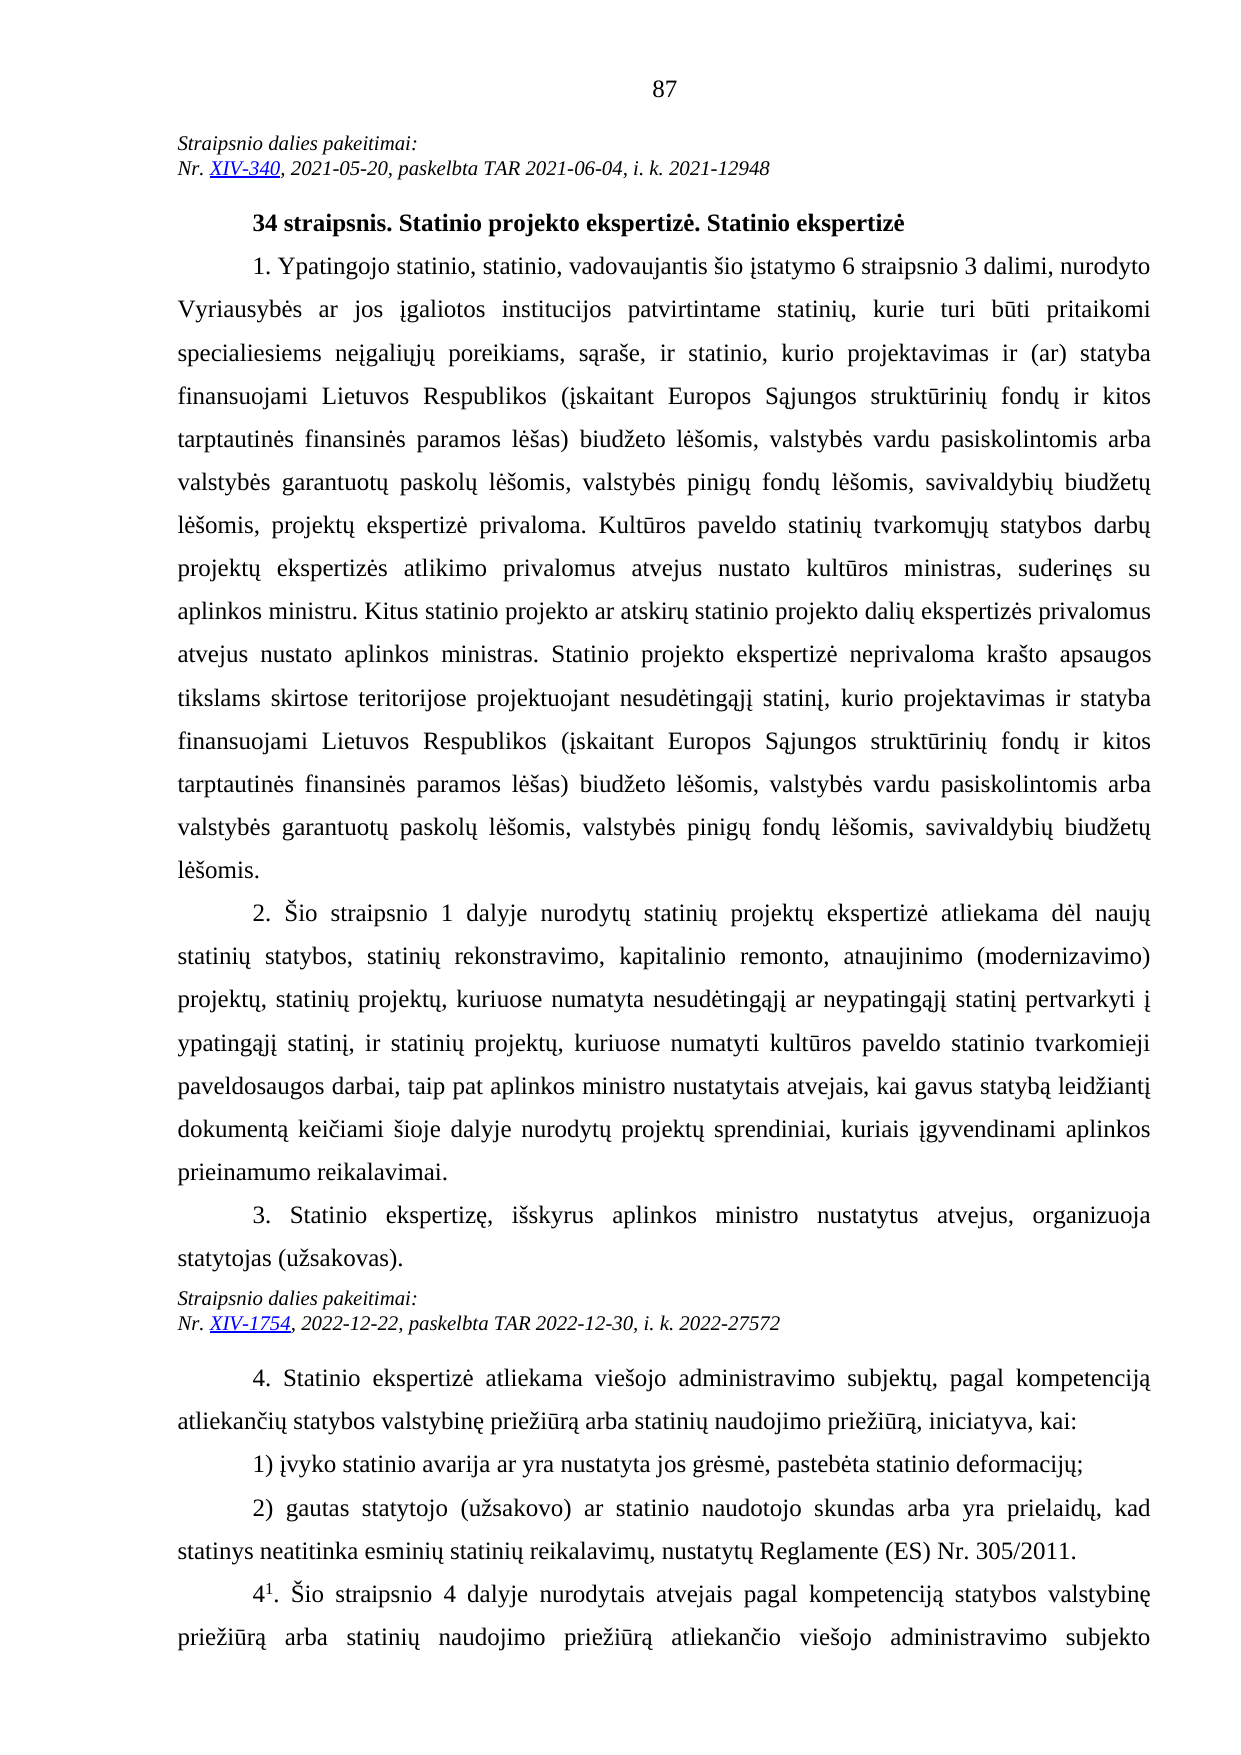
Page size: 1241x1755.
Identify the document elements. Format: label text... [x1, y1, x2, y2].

text 2. Šio straipsnio 1 dalyje nurodytų statinių projektų ekspertizė atliekama dėl naujų statinių statybos, statinių rekonstravimo, kapitalinio remonto, atnaujinimo (modernizavimo) projektų, statinių projektų, kuriuose numatyta nesudėtingąjį ar neypatingąjį statinį pertvarkyti į ypatingąjį statinį, ir statinių projektų, kuriuose numatyti kultūros paveldo statinio tvarkomieji paveldosaugos darbai, taip pat aplinkos ministro nustatytais atvejais, kai gavus statybą leidžiantį dokumentą keičiami šioje dalyje nurodytų projektų sprendiniai, kuriais įgyvendinami aplinkos prieinamumo reikalavimai. [177, 898, 1152, 1186]
text 1) įvyko statinio avarija ar yra nustatyta jos grėsmė, pastebėta statinio deformacijų; [177, 1449, 1152, 1478]
text Nr. XIV-340, 2021-05-20, paskelbta TAR 2021-06-04, i. k. 2021-12948 [177, 155, 1152, 179]
text 1. Ypatingojo statinio, statinio, vadovaujantis šio įstatymo 6 straipsnio 3 dalimi, nurodyto Vyriausybės ar jos įgaliotos institucijos patvirtintame statinių, kurie turi būti pritaikomi specialiesiems neįgaliųjų poreikiams, sąraše, ir statinio, kurio projektavimas ir (ar) statyba finansuojami Lietuvos Respublikos (įskaitant Europos Sąjungos struktūrinių fondų ir kitos tarptautinės finansinės paramos lėšas) biudžeto lėšomis, valstybės vardu pasiskolintomis arba valstybės garantuotų paskolų lėšomis, valstybės pinigų fondų lėšomis, savivaldybių biudžetų lėšomis, projektų ekspertizė privaloma. Kultūros paveldo statinių tvarkomųjų statybos darbų projektų ekspertizės atlikimo privalomus atvejus nustato kultūros ministras, suderinęs su aplinkos ministru. Kitus statinio projekto ar atskirų statinio projekto dalių ekspertizės privalomus atvejus nustato aplinkos ministras. Statinio projekto ekspertizė neprivaloma krašto apsaugos tikslams skirtose teritorijose projektuojant nesudėtingąjį statinį, kurio projektavimas ir statyba finansuojami Lietuvos Respublikos (įskaitant Europos Sąjungos struktūrinių fondų ir kitos tarptautinės finansinės paramos lėšas) biudžeto lėšomis, valstybės vardu pasiskolintomis arba valstybės garantuotų paskolų lėšomis, valstybės pinigų fondų lėšomis, savivaldybių biudžetų lėšomis. [177, 251, 1152, 884]
text 2) gautas statytojo (užsakovo) ar statinio naudotojo skundas arba yra prielaidų, kad statinys neatitinka esminių statinių reikalavimų, nustatytų Reglamente (ES) Nr. 305/2011. [177, 1493, 1152, 1564]
text Straipsnio dalies pakeitimai: [177, 131, 1152, 155]
text 3. Statinio ekspertizę, išskyrus aplinkos ministro nustatytus atvejus, organizuoja statytojas (užsakovas). [177, 1200, 1152, 1272]
text 41. Šio straipsnio 4 dalyje nurodytais atvejais pagal kompetenciją statybos valstybinę priežiūrą arba statinių naudojimo priežiūrą atliekančio viešojo administravimo subjekto [177, 1579, 1152, 1651]
text 34 straipsnis. Statinio projekto ekspertizė. Statinio ekspertizė [177, 208, 1152, 237]
text 4. Statinio ekspertizė atliekama viešojo administravimo subjektų, pagal kompetenciją atliekančių statybos valstybinę priežiūrą arba statinių naudojimo priežiūrą, iniciatyva, kai: [177, 1363, 1152, 1435]
text Nr. XIV-1754, 2022-12-22, paskelbta TAR 2022-12-30, i. k. 2022-27572 [177, 1310, 1152, 1334]
text Straipsnio dalies pakeitimai: [177, 1286, 1152, 1310]
